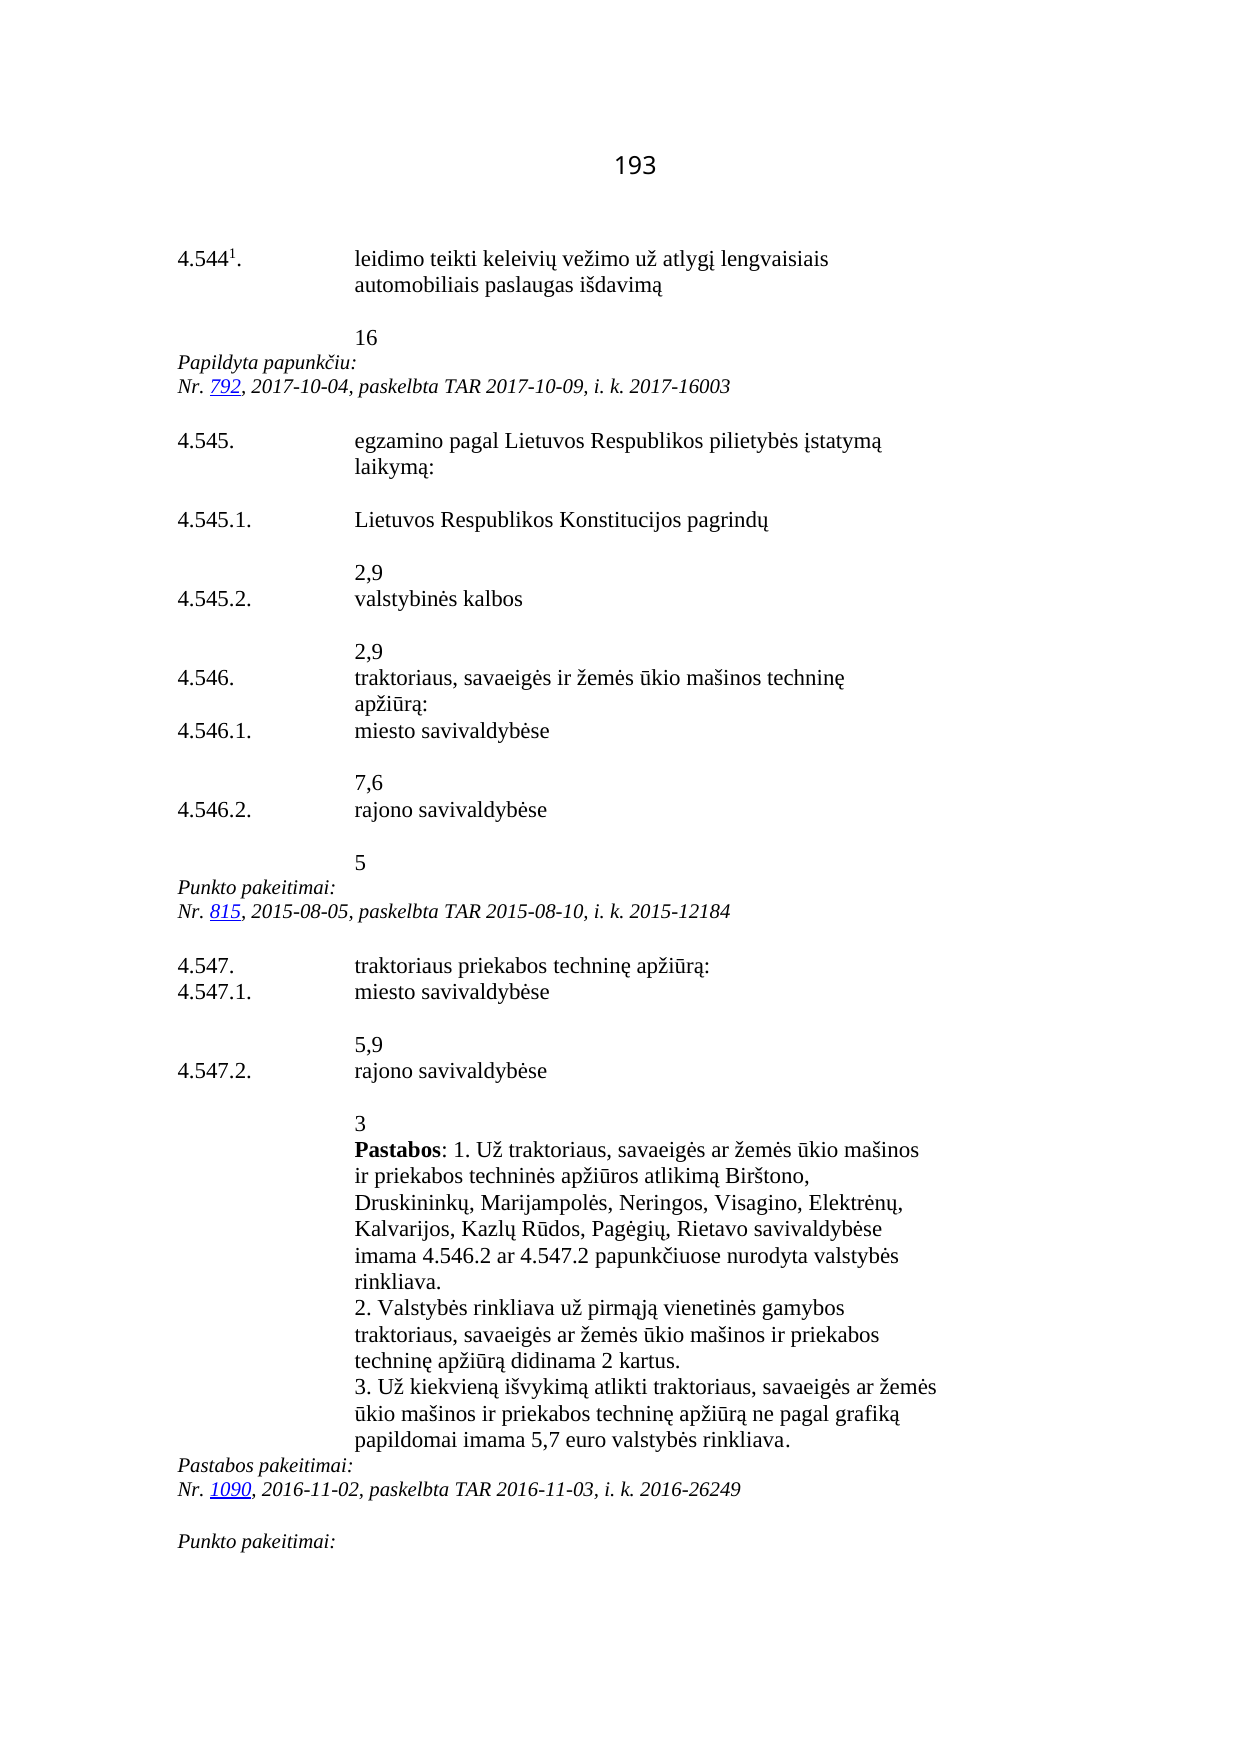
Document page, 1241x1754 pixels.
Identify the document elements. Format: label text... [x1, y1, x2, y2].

text 4.546.1. miesto savivaldybėse 7,6 [177, 717, 945, 796]
text 4.545.2. valstybinės kalbos 2,9 [177, 585, 945, 664]
text Pastabos pakeitimai: [177, 1452, 1093, 1477]
text papildomai imama 5,7 euro valstybės rinkliava. [354, 1426, 945, 1452]
text 4.546. traktoriaus, savaeigės ir žemės ūkio mašinos techninę [177, 664, 945, 690]
text ūkio mašinos ir priekabos techninę apžiūrą ne pagal grafiką [354, 1400, 945, 1426]
text 3. Už kiekvieną išvykimą atlikti traktoriaus, savaeigės ar žemės [354, 1373, 945, 1400]
text ir priekabos techninės apžiūros atlikimą Birštono, [354, 1163, 945, 1189]
text imama 4.546.2 ar 4.547.2 papunkčiuose nurodyta valstybės [354, 1242, 945, 1268]
text Nr. 815, 2015-08-05, paskelbta TAR 2015-08-10, i. k. 2015-12184 [177, 899, 1093, 923]
text 2. Valstybės rinkliava už pirmąją vienetinės gamybos [354, 1294, 945, 1321]
text Druskininkų, Marijampolės, Neringos, Visagino, Elektrėnų, [354, 1189, 945, 1215]
text Punkto pakeitimai: [177, 875, 1093, 899]
text Nr. 792, 2017-10-04, paskelbta TAR 2017-10-09, i. k. 2017-16003 [177, 374, 1093, 398]
text traktoriaus, savaeigės ar žemės ūkio mašinos ir priekabos [354, 1321, 945, 1347]
text apžiūrą: [354, 690, 945, 717]
text 4.545. egzamino pagal Lietuvos Respublikos pilietybės įstatymą laikymą: [177, 427, 945, 506]
text Pastabos: 1. Už traktoriaus, savaeigės ar žemės ūkio mašinos [354, 1136, 945, 1163]
text 4.545.1. Lietuvos Respublikos Konstitucijos pagrindų 2,9 [177, 506, 945, 585]
text Punkto pakeitimai: [177, 1529, 1093, 1553]
text Nr. 1090, 2016-11-02, paskelbta TAR 2016-11-03, i. k. 2016-26249 [177, 1477, 1093, 1501]
text 4.546.2. rajono savivaldybėse 5 [177, 796, 945, 875]
text Papildyta papunkčiu: [177, 350, 1093, 374]
text 4.547.2. rajono savivaldybėse 3 [177, 1057, 945, 1136]
text 4.547.1. miesto savivaldybėse 5,9 [177, 978, 945, 1057]
text rinkliava. [354, 1268, 945, 1294]
text 4.5441. leidimo teikti keleivių vežimo už atlygį lengvaisiais [177, 244, 945, 271]
text automobiliais paslaugas išdavimą 16 [354, 271, 945, 350]
text Kalvarijos, Kazlų Rūdos, Pagėgių, Rietavo savivaldybėse [354, 1215, 945, 1242]
text 4.547. traktoriaus priekabos techninę apžiūrą: [177, 952, 945, 978]
text techninę apžiūrą didinama 2 kartus. [354, 1347, 945, 1373]
